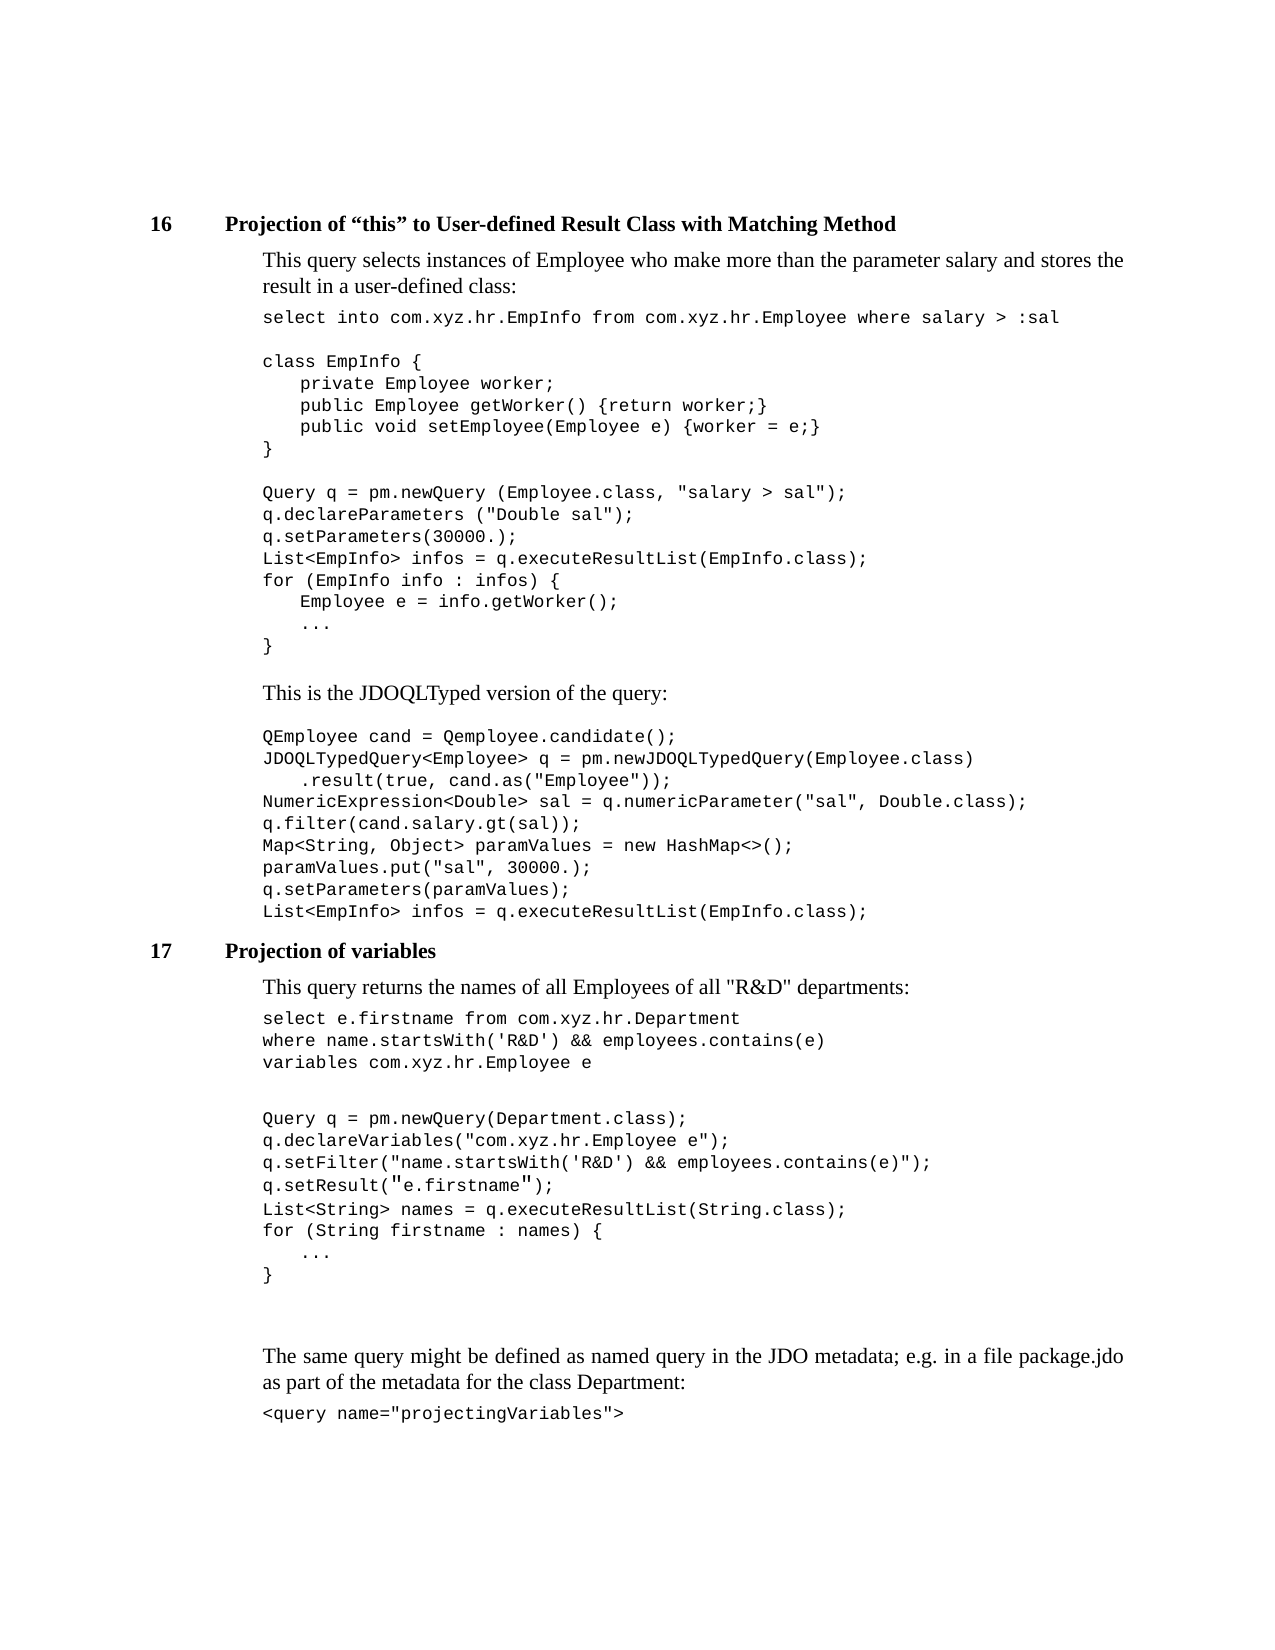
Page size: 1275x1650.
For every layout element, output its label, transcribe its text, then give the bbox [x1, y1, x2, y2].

text q.setFilter("name.startsWith('R&D') && employees.contains(e)"); [262, 1152, 1125, 1173]
text This query selects instances of Employee who make more than the parameter salary and stores the result in a user-defined class: [262, 246, 1125, 298]
text Query q = pm.newQuery (Employee.class, "salary > sal"); [262, 482, 1125, 504]
text List<EmpInfo> infos = q.executeResultList(EmpInfo.class); [262, 547, 1125, 569]
subtitle Projection of variables [150, 937, 1125, 963]
text q.setParameters(paramValues); [262, 879, 1125, 901]
text JDOQLTypedQuery<Employee> q = pm.newJDOQLTypedQuery(Employee.class) [262, 747, 1125, 769]
text select into com.xyz.hr.EmpInfo from com.xyz.hr.Employee where salary > :sal [262, 307, 1125, 329]
text The same query might be defined as named query in the JDO metadata; e.g. in a file package.jdo as part of the metadata for the class Department: [262, 1342, 1125, 1394]
text class EmpInfo { [262, 351, 1125, 372]
text Query q = pm.newQuery(Department.class); [262, 1108, 1125, 1130]
text } [262, 438, 1125, 460]
text Employee e = info.getWorker(); [262, 591, 1125, 613]
text public void setEmployee(Employee e) {worker = e;} [262, 416, 1125, 438]
text NumericExpression<Double> sal = q.numericParameter("sal", Double.class); [262, 791, 1125, 813]
subtitle Projection of “this” to User-defined Result Class with Matching Method [150, 210, 1125, 236]
text q.filter(cand.salary.gt(sal)); [262, 813, 1125, 835]
text QEmployee cand = Qemployee.candidate(); [262, 726, 1125, 747]
text q.setResult("e.firstname"); [262, 1173, 1125, 1198]
text } [262, 635, 1125, 657]
text paramValues.put("sal", 30000.); [262, 857, 1125, 879]
text Map<String, Object> paramValues = new HashMap<>(); [262, 835, 1125, 857]
text public Employee getWorker() {return worker;} [262, 394, 1125, 416]
text select e.firstname from com.xyz.hr.Department where name.startsWith('R&D') && employees.contains(e) variables com.xyz.hr.Employee e [262, 1008, 1125, 1073]
text This is the JDOQLTyped version of the query: [262, 679, 1125, 705]
text private Employee worker; [262, 372, 1125, 394]
text q.declareParameters ("Double sal"); [262, 504, 1125, 526]
text for (String firstname : names) { [262, 1220, 1125, 1242]
text This query returns the names of all Employees of all "R&D" departments: [262, 973, 1125, 999]
text for (EmpInfo info : infos) { [262, 569, 1125, 591]
text ... [262, 1242, 1125, 1264]
text q.declareVariables("com.xyz.hr.Employee e"); [262, 1130, 1125, 1152]
text ... [262, 613, 1125, 635]
text } [262, 1264, 1125, 1286]
text List<String> names = q.executeResultList(String.class); [262, 1198, 1125, 1220]
text .result(true, cand.as("Employee")); [262, 769, 1125, 791]
text q.setParameters(30000.); [262, 526, 1125, 547]
text <query name="projectingVariables"> [262, 1402, 1125, 1424]
text List<EmpInfo> infos = q.executeResultList(EmpInfo.class); [262, 901, 1125, 922]
